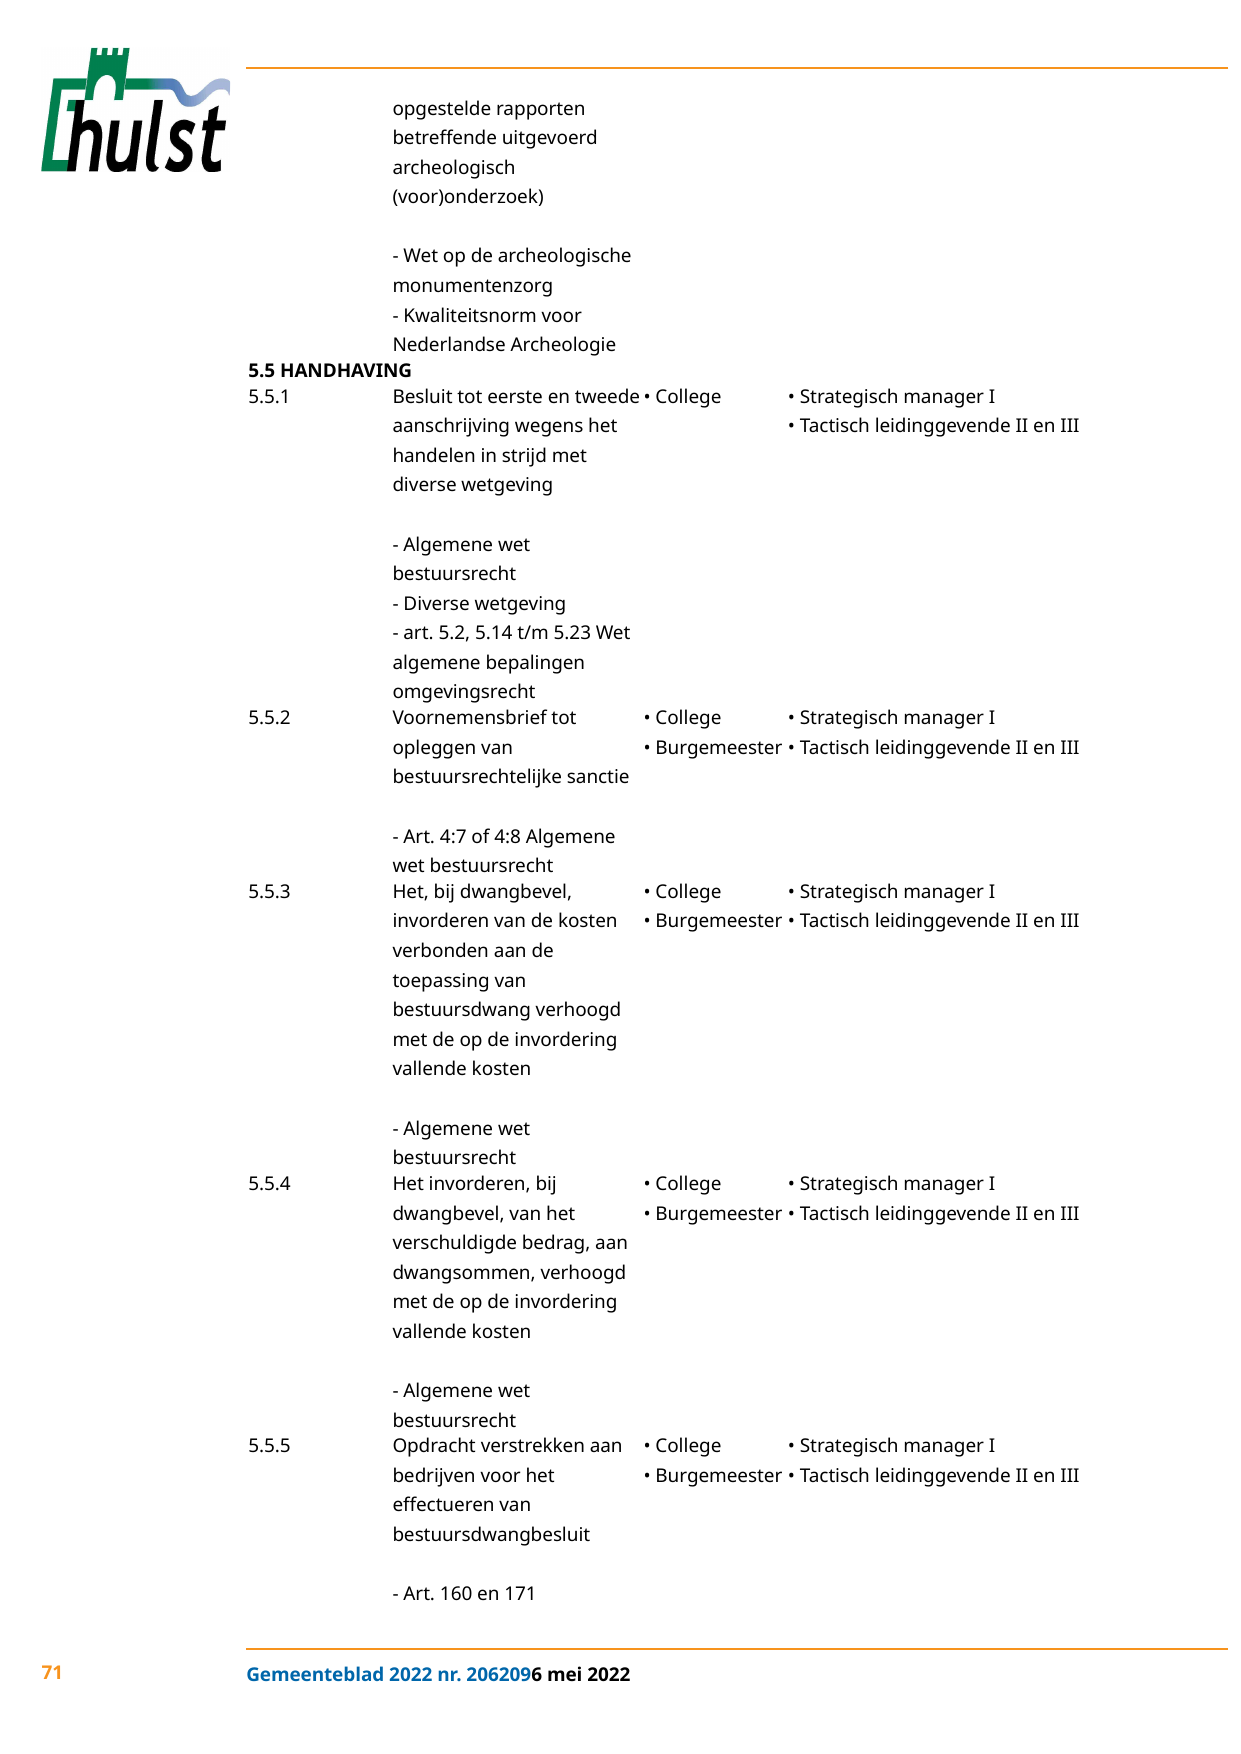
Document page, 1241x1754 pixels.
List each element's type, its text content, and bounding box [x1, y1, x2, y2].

table_cell Het, bij dwangbevel, invorderen van de kosten verbonden aan de toepassing van bestuursdwang verhoogd met de op de invordering vallende kosten - Algemene wet bestuursrecht [392, 878, 643, 1170]
table_cell • College [643, 383, 788, 704]
table_cell 5.5.4 [248, 1170, 392, 1432]
table_cell • College • Burgemeester [643, 878, 788, 1170]
table_cell [788, 95, 1152, 357]
table_cell • Strategisch manager I • Tactisch leidinggevende II en III [788, 878, 1152, 1170]
table_cell 5.5.5 [248, 1433, 392, 1606]
table_cell • Strategisch manager I • Tactisch leidinggevende II en III [788, 383, 1152, 704]
table_cell Het invorderen, bij dwangbevel, van het verschuldigde bedrag, aan dwangsommen, verhoogd met de op de invordering vallende kosten - Algemene wet bestuursrecht [392, 1170, 643, 1432]
table_cell • College • Burgemeester [643, 705, 788, 878]
table_cell • College • Burgemeester [643, 1170, 788, 1432]
table_cell 5.5.3 [248, 878, 392, 1170]
table_cell • Strategisch manager I • Tactisch leidinggevende II en III [788, 1170, 1152, 1432]
table_cell [248, 95, 392, 357]
table_cell opgestelde rapporten betreffende uitgevoerd archeologisch (voor)onderzoek) - Wet op de archeologische monumentenzorg - Kwaliteitsnorm voor Nederlandse Archeologie [392, 95, 643, 357]
table_cell • College • Burgemeester [643, 1433, 788, 1606]
table_cell 5.5.1 [248, 383, 392, 704]
table_cell Opdracht verstrekken aan bedrijven voor het effectueren van bestuursdwangbesluit - Art. 160 en 171 [392, 1433, 643, 1606]
table_cell • Strategisch manager I • Tactisch leidinggevende II en III [788, 705, 1152, 878]
table_cell 5.5 HANDHAVING [248, 357, 1152, 383]
picture [41, 47, 231, 172]
table_cell • Strategisch manager I • Tactisch leidinggevende II en III [788, 1433, 1152, 1606]
table_cell [643, 95, 788, 357]
table_cell 5.5.2 [248, 705, 392, 878]
table_cell Besluit tot eerste en tweede aanschrijving wegens het handelen in strijd met diverse wetgeving - Algemene wet bestuursrecht - Diverse wetgeving - art. 5.2, 5.14 t/m 5.23 Wet algemene bepalingen omgevingsrecht [392, 383, 643, 704]
table_cell Voornemensbrief tot opleggen van bestuursrechtelijke sanctie - Art. 4:7 of 4:8 Algemene wet bestuursrecht [392, 705, 643, 878]
